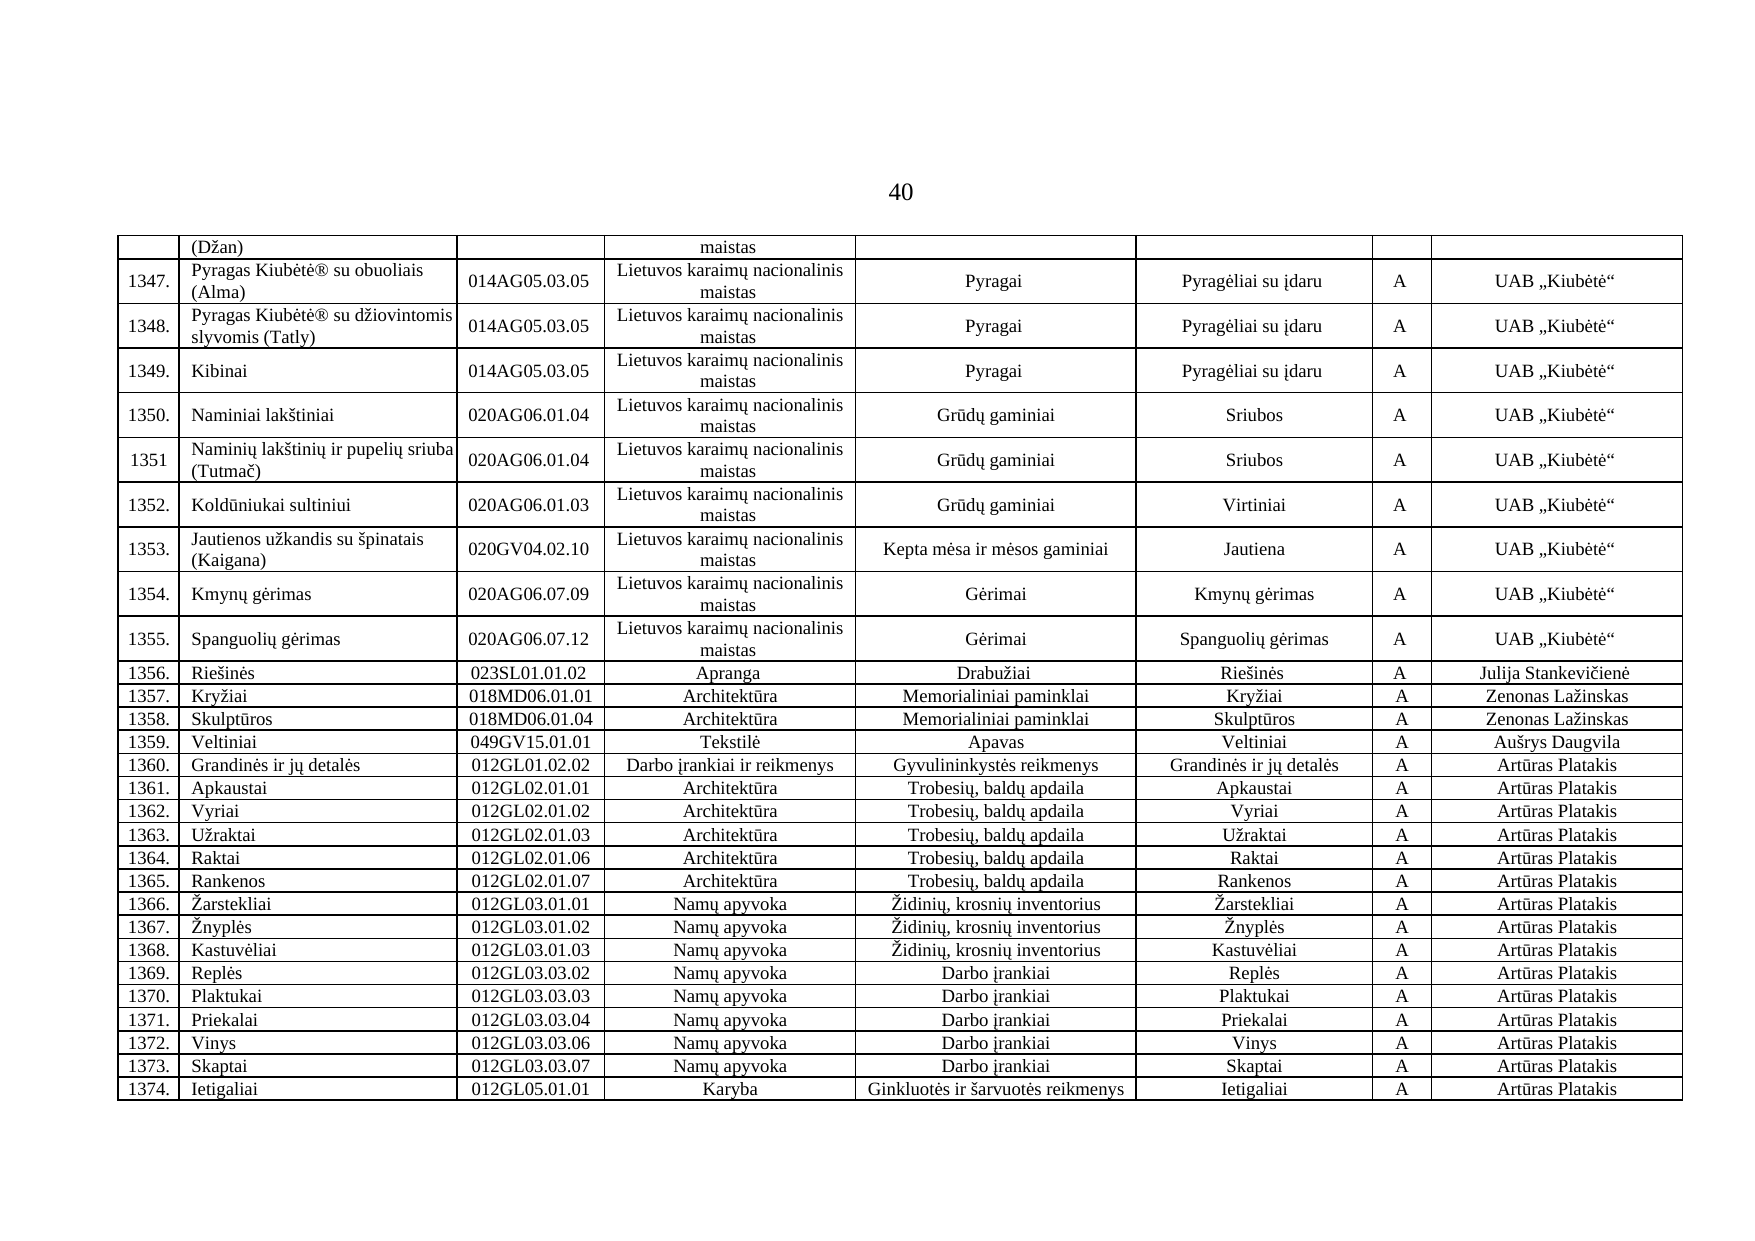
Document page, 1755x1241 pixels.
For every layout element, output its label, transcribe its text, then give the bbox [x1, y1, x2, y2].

table_cell 1365. [119, 870, 178, 891]
table_cell 1348. [119, 304, 178, 347]
table_cell 1372. [119, 1032, 178, 1053]
table_cell 1373. [119, 1055, 178, 1076]
table_cell Artūras Platakis [1432, 847, 1682, 868]
table_cell Gėrimai [856, 617, 1135, 660]
table_cell A [1373, 685, 1431, 706]
table_cell [1432, 236, 1682, 258]
table_cell 012GL02.01.07 [458, 870, 604, 891]
table_cell UAB „Kiubėtė“ [1432, 349, 1682, 392]
table_cell Lietuvos karaimų nacionalinis maistas [605, 528, 855, 571]
table_cell Lietuvos karaimų nacionalinis maistas [605, 617, 855, 660]
table_cell Židinių, krosnių inventorius [856, 916, 1135, 937]
table_cell 1350. [119, 393, 178, 437]
table_cell Pyragai [856, 260, 1135, 302]
table_cell 1358. [119, 708, 178, 729]
table_cell Židinių, krosnių inventorius [856, 893, 1135, 914]
table_cell 1366. [119, 893, 178, 914]
table_cell 1353. [119, 528, 178, 571]
table_cell [1137, 236, 1372, 258]
table_cell Sriubos [1137, 393, 1372, 437]
table_cell Naminių lakštinių ir pupelių sriuba (Tutmač) [180, 438, 456, 481]
table_cell Namų apyvoka [605, 1055, 855, 1076]
table_cell 012GL03.03.04 [458, 1008, 604, 1030]
table_cell Apkaustai [1137, 777, 1372, 799]
table_cell Jautiena [1137, 528, 1372, 571]
table_cell A [1373, 847, 1431, 868]
table_cell [856, 236, 1135, 258]
table_cell Darbo įrankiai [856, 1008, 1135, 1030]
table_cell 1369. [119, 962, 178, 984]
table_cell Namų apyvoka [605, 916, 855, 937]
table_cell Skaptai [1137, 1055, 1372, 1076]
table_cell Artūras Platakis [1432, 870, 1682, 891]
table_cell 1357. [119, 685, 178, 706]
table_cell Apkaustai [180, 777, 456, 799]
table_cell 012GL03.01.01 [458, 893, 604, 914]
table_cell Jautienos užkandis su špinatais (Kaigana) [180, 528, 456, 571]
table_cell Naminiai lakštiniai [180, 393, 456, 437]
table_cell 014AG05.03.05 [458, 349, 604, 392]
table_cell Karyba [605, 1078, 855, 1099]
table_cell 012GL03.01.02 [458, 916, 604, 937]
table_cell Lietuvos karaimų nacionalinis maistas [605, 393, 855, 437]
table_cell 012GL02.01.01 [458, 777, 604, 799]
table_cell 1370. [119, 985, 178, 1007]
table_cell 012GL01.02.02 [458, 754, 604, 776]
table_cell Artūras Platakis [1432, 1055, 1682, 1076]
table_cell Apavas [856, 731, 1135, 752]
table_cell 1363. [119, 823, 178, 845]
table_cell Artūras Platakis [1432, 777, 1682, 799]
table_cell A [1373, 939, 1431, 961]
table_cell 1355. [119, 617, 178, 660]
table_cell Raktai [1137, 847, 1372, 868]
table_cell A [1373, 1078, 1431, 1099]
table_cell Darbo įrankiai [856, 985, 1135, 1007]
table_cell 1352. [119, 483, 178, 526]
table_cell Vinys [1137, 1032, 1372, 1053]
table_cell Užraktai [180, 823, 456, 845]
table_cell 020AG06.07.09 [458, 572, 604, 615]
table_cell Kmynų gėrimas [1137, 572, 1372, 615]
table_cell Raktai [180, 847, 456, 868]
table_cell Skaptai [180, 1055, 456, 1076]
table_cell A [1373, 1032, 1431, 1053]
table_cell Gėrimai [856, 572, 1135, 615]
table_cell Žnyplės [1137, 916, 1372, 937]
table_cell 012GL05.01.01 [458, 1078, 604, 1099]
table_cell Memorialiniai paminklai [856, 708, 1135, 729]
table_cell Darbo įrankiai [856, 1032, 1135, 1053]
table_cell A [1373, 962, 1431, 984]
table_cell A [1373, 870, 1431, 891]
table_cell Trobesių, baldų apdaila [856, 823, 1135, 845]
table_cell Virtiniai [1137, 483, 1372, 526]
table_cell 012GL03.01.03 [458, 939, 604, 961]
table_cell Artūras Platakis [1432, 985, 1682, 1007]
table_cell A [1373, 1055, 1431, 1076]
table_cell UAB „Kiubėtė“ [1432, 617, 1682, 660]
table_cell Artūras Platakis [1432, 916, 1682, 937]
table_cell 1367. [119, 916, 178, 937]
table_cell Artūras Platakis [1432, 962, 1682, 984]
table_cell Darbo įrankiai [856, 1055, 1135, 1076]
table_cell maistas [605, 236, 855, 258]
table_cell UAB „Kiubėtė“ [1432, 483, 1682, 526]
table_cell Kryžiai [1137, 685, 1372, 706]
table_cell Namų apyvoka [605, 939, 855, 961]
table_cell Architektūra [605, 708, 855, 729]
table_cell Pyragas Kiubėtė® su džiovintomis slyvomis (Tatly) [180, 304, 456, 347]
table_cell 020AG06.01.04 [458, 393, 604, 437]
table_cell A [1373, 483, 1431, 526]
table_cell Namų apyvoka [605, 893, 855, 914]
table_cell A [1373, 893, 1431, 914]
table_cell Darbo įrankiai ir reikmenys [605, 754, 855, 776]
table_cell Kmynų gėrimas [180, 572, 456, 615]
table_cell Rankenos [180, 870, 456, 891]
table_cell Pyragai [856, 304, 1135, 347]
table_cell 1354. [119, 572, 178, 615]
table_cell Riešinės [180, 662, 456, 683]
table_cell 1356. [119, 662, 178, 683]
table_cell Lietuvos karaimų nacionalinis maistas [605, 349, 855, 392]
table_cell Spanguolių gėrimas [1137, 617, 1372, 660]
table_cell Grandinės ir jų detalės [180, 754, 456, 776]
table_cell Artūras Platakis [1432, 1032, 1682, 1053]
table_cell A [1373, 1008, 1431, 1030]
table_cell UAB „Kiubėtė“ [1432, 572, 1682, 615]
table_cell 1374. [119, 1078, 178, 1099]
table_cell Artūras Platakis [1432, 800, 1682, 822]
table_cell Plaktukai [1137, 985, 1372, 1007]
table_cell A [1373, 800, 1431, 822]
table_cell A [1373, 617, 1431, 660]
table_cell A [1373, 985, 1431, 1007]
table_cell Gyvulininkystės reikmenys [856, 754, 1135, 776]
table_cell [1373, 236, 1431, 258]
table_cell UAB „Kiubėtė“ [1432, 304, 1682, 347]
table_cell Ginkluotės ir šarvuotės reikmenys [856, 1078, 1135, 1099]
table_cell Grūdų gaminiai [856, 393, 1135, 437]
table_cell 1347. [119, 260, 178, 302]
table_cell Kryžiai [180, 685, 456, 706]
table_cell [119, 236, 178, 258]
table_cell Architektūra [605, 870, 855, 891]
table_cell Lietuvos karaimų nacionalinis maistas [605, 304, 855, 347]
table_cell 020AG06.07.12 [458, 617, 604, 660]
table_cell Kastuvėliai [1137, 939, 1372, 961]
table_cell (Džan) [180, 236, 456, 258]
table_cell UAB „Kiubėtė“ [1432, 260, 1682, 302]
table_cell UAB „Kiubėtė“ [1432, 438, 1682, 481]
table_cell Ietigaliai [180, 1078, 456, 1099]
table_cell Aušrys Daugvila [1432, 731, 1682, 752]
table_cell Trobesių, baldų apdaila [856, 800, 1135, 822]
table_cell 012GL03.03.03 [458, 985, 604, 1007]
table_cell Architektūra [605, 800, 855, 822]
table_cell Architektūra [605, 777, 855, 799]
table_cell Artūras Platakis [1432, 939, 1682, 961]
table_cell Priekalai [1137, 1008, 1372, 1030]
table_cell A [1373, 823, 1431, 845]
table_cell A [1373, 393, 1431, 437]
table_cell Užraktai [1137, 823, 1372, 845]
table_cell Pyragėliai su įdaru [1137, 349, 1372, 392]
table_cell A [1373, 708, 1431, 729]
table_cell 1359. [119, 731, 178, 752]
table_cell Lietuvos karaimų nacionalinis maistas [605, 260, 855, 302]
table_cell 023SL01.01.02 [458, 662, 604, 683]
table_cell [458, 236, 604, 258]
table_cell Pyragai [856, 349, 1135, 392]
table_cell 014AG05.03.05 [458, 260, 604, 302]
table_cell Namų apyvoka [605, 1008, 855, 1030]
table_cell A [1373, 662, 1431, 683]
table_cell 1351 [119, 438, 178, 481]
table_cell 012GL03.03.02 [458, 962, 604, 984]
table_cell Replės [180, 962, 456, 984]
table_cell Skulptūros [1137, 708, 1372, 729]
table_cell Sriubos [1137, 438, 1372, 481]
table_cell Kepta mėsa ir mėsos gaminiai [856, 528, 1135, 571]
table_cell A [1373, 304, 1431, 347]
table_cell Artūras Platakis [1432, 893, 1682, 914]
table_cell A [1373, 754, 1431, 776]
table_cell Kastuvėliai [180, 939, 456, 961]
table_cell UAB „Kiubėtė“ [1432, 393, 1682, 437]
table_cell Tekstilė [605, 731, 855, 752]
table_cell A [1373, 777, 1431, 799]
table_cell Apranga [605, 662, 855, 683]
table_cell A [1373, 528, 1431, 571]
table_cell A [1373, 349, 1431, 392]
table_cell Veltiniai [180, 731, 456, 752]
table_cell Koldūniukai sultiniui [180, 483, 456, 526]
table_cell Lietuvos karaimų nacionalinis maistas [605, 483, 855, 526]
table_cell Architektūra [605, 847, 855, 868]
table_cell Žnyplės [180, 916, 456, 937]
table_cell 018MD06.01.04 [458, 708, 604, 729]
table_cell 018MD06.01.01 [458, 685, 604, 706]
table_cell A [1373, 438, 1431, 481]
table_cell Žarstekliai [1137, 893, 1372, 914]
table_cell 012GL02.01.03 [458, 823, 604, 845]
table_cell Architektūra [605, 823, 855, 845]
table_cell Darbo įrankiai [856, 962, 1135, 984]
table_cell Drabužiai [856, 662, 1135, 683]
table_cell Kibinai [180, 349, 456, 392]
table_cell Veltiniai [1137, 731, 1372, 752]
table_cell 012GL03.03.07 [458, 1055, 604, 1076]
table_cell Lietuvos karaimų nacionalinis maistas [605, 438, 855, 481]
table_cell Memorialiniai paminklai [856, 685, 1135, 706]
table_cell Trobesių, baldų apdaila [856, 847, 1135, 868]
table_cell Skulptūros [180, 708, 456, 729]
table_cell 1364. [119, 847, 178, 868]
table_cell Rankenos [1137, 870, 1372, 891]
table_cell Grūdų gaminiai [856, 483, 1135, 526]
table_cell 1362. [119, 800, 178, 822]
table_cell 014AG05.03.05 [458, 304, 604, 347]
table_cell Architektūra [605, 685, 855, 706]
table_cell Priekalai [180, 1008, 456, 1030]
table_cell Julija Stankevičienė [1432, 662, 1682, 683]
table_cell A [1373, 916, 1431, 937]
table_cell 1371. [119, 1008, 178, 1030]
table_cell Pyragas Kiubėtė® su obuoliais (Alma) [180, 260, 456, 302]
table_cell Namų apyvoka [605, 985, 855, 1007]
table_cell 1368. [119, 939, 178, 961]
table_cell UAB „Kiubėtė“ [1432, 528, 1682, 571]
table_cell Trobesių, baldų apdaila [856, 870, 1135, 891]
table_cell 020GV04.02.10 [458, 528, 604, 571]
table_cell Pyragėliai su įdaru [1137, 304, 1372, 347]
table_cell 1360. [119, 754, 178, 776]
table_cell Žarstekliai [180, 893, 456, 914]
table_cell Zenonas Lažinskas [1432, 708, 1682, 729]
table_cell Namų apyvoka [605, 1032, 855, 1053]
table_cell Replės [1137, 962, 1372, 984]
table_cell Artūras Platakis [1432, 1008, 1682, 1030]
table_cell 1361. [119, 777, 178, 799]
table_cell Artūras Platakis [1432, 1078, 1682, 1099]
table_cell 049GV15.01.01 [458, 731, 604, 752]
table_cell Zenonas Lažinskas [1432, 685, 1682, 706]
table_cell A [1373, 260, 1431, 302]
table_cell Grandinės ir jų detalės [1137, 754, 1372, 776]
table_cell Namų apyvoka [605, 962, 855, 984]
table_cell Plaktukai [180, 985, 456, 1007]
table_cell Spanguolių gėrimas [180, 617, 456, 660]
table_cell Ietigaliai [1137, 1078, 1372, 1099]
table_cell Pyragėliai su įdaru [1137, 260, 1372, 302]
table_cell Židinių, krosnių inventorius [856, 939, 1135, 961]
table_cell 1349. [119, 349, 178, 392]
table_cell Vinys [180, 1032, 456, 1053]
table_cell A [1373, 731, 1431, 752]
table_cell Trobesių, baldų apdaila [856, 777, 1135, 799]
table_cell 012GL02.01.06 [458, 847, 604, 868]
table_cell Vyriai [180, 800, 456, 822]
table_cell 012GL02.01.02 [458, 800, 604, 822]
table_cell Artūras Platakis [1432, 823, 1682, 845]
table_cell Riešinės [1137, 662, 1372, 683]
table_cell Lietuvos karaimų nacionalinis maistas [605, 572, 855, 615]
table_cell 012GL03.03.06 [458, 1032, 604, 1053]
table_cell 020AG06.01.04 [458, 438, 604, 481]
table_cell A [1373, 572, 1431, 615]
table_cell Artūras Platakis [1432, 754, 1682, 776]
table_cell Grūdų gaminiai [856, 438, 1135, 481]
table_cell Vyriai [1137, 800, 1372, 822]
table_cell 020AG06.01.03 [458, 483, 604, 526]
